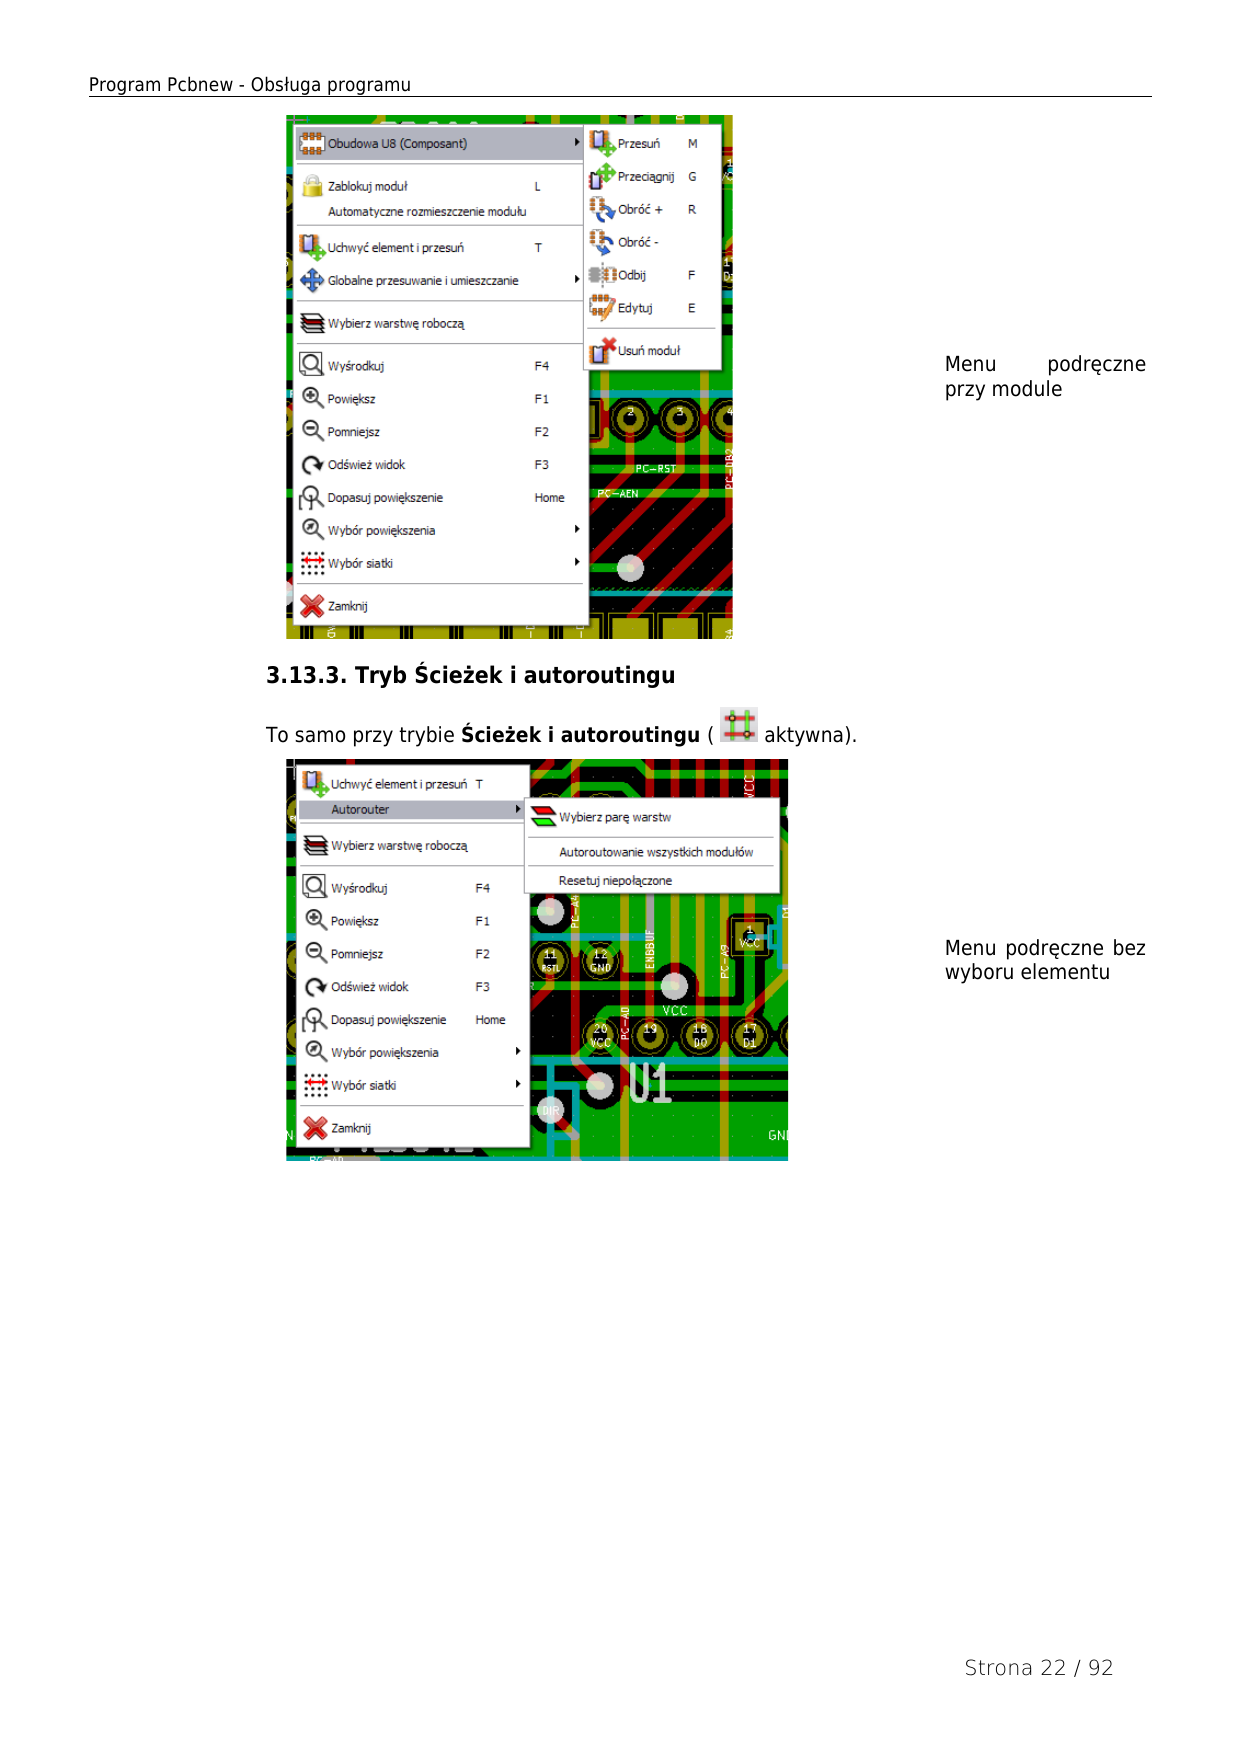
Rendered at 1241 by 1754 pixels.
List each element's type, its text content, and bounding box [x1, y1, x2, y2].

table_header [269, 748, 927, 1173]
subtitle Tryb Ścieżek i autoroutingu [266, 662, 1152, 689]
text To samo przy trybie Ścieżek i autoroutingu ( aktywna). [266, 701, 1152, 748]
table_cell [269, 103, 927, 651]
table_header Menu podręczne bez wyboru elementu [927, 748, 1152, 1173]
picture [286, 759, 789, 1161]
table_cell Menu podręczne przy module [927, 103, 1152, 651]
picture [286, 115, 733, 639]
